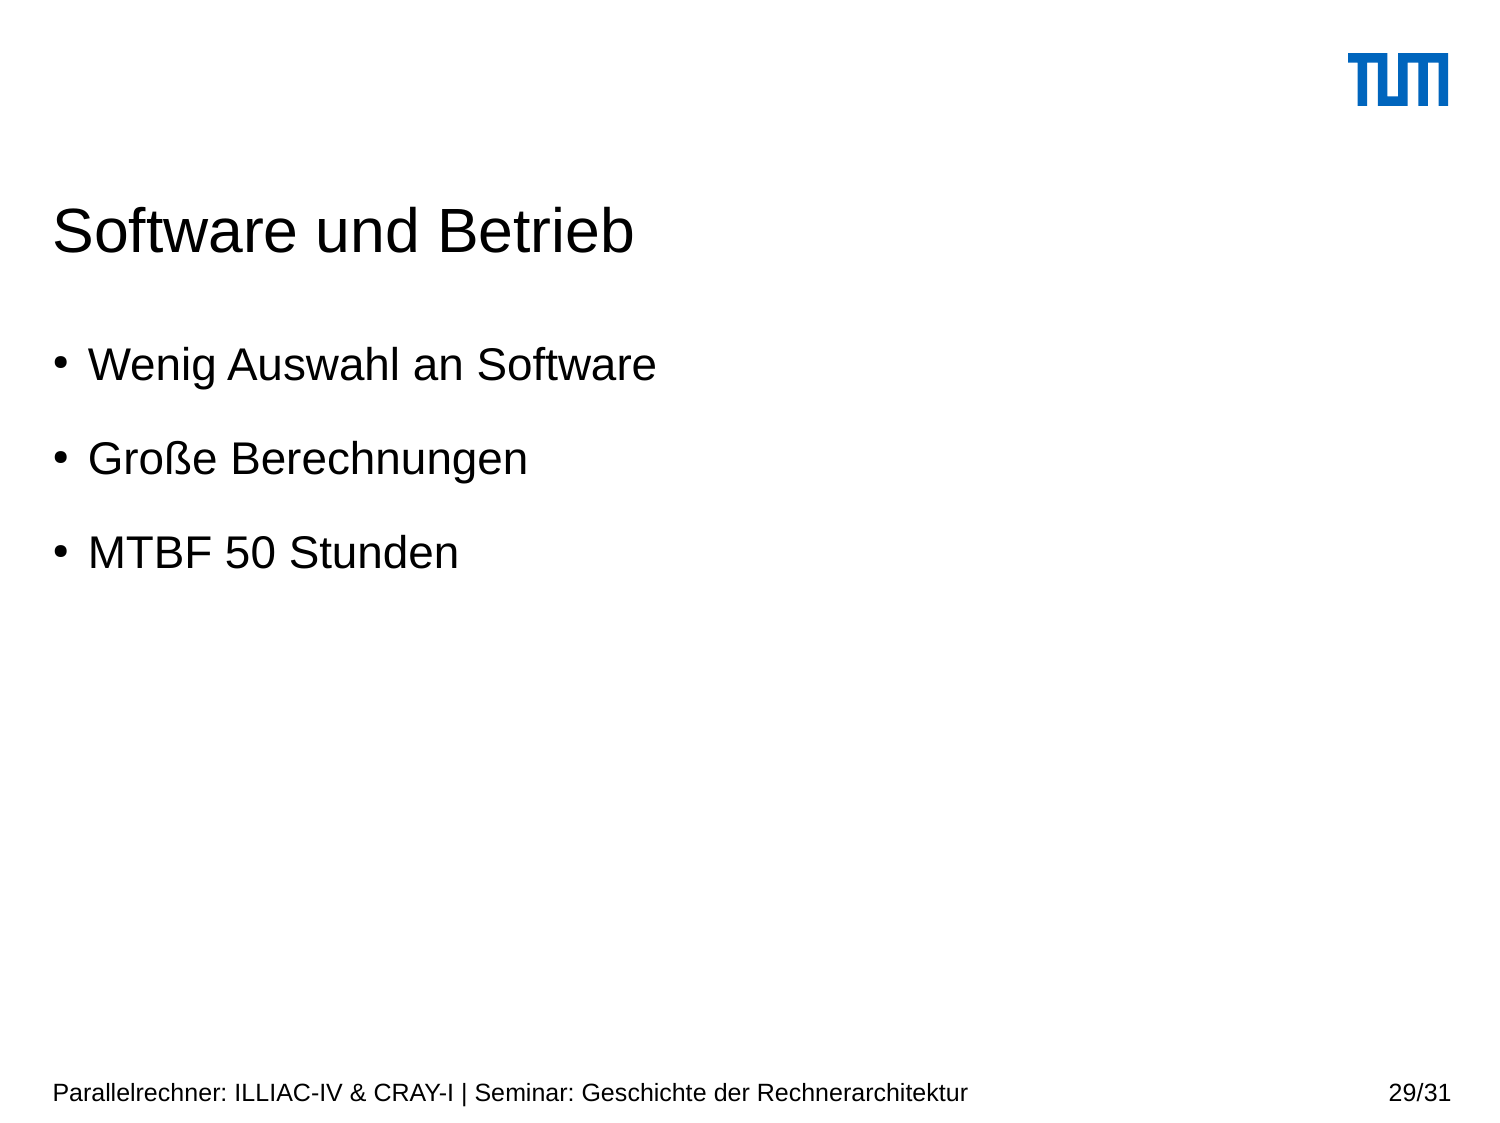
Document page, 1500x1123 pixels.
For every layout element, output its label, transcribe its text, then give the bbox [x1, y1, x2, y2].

list Wenig Auswahl an Software Große Berechnungen MTBF 50 Stunden [52, 330, 1453, 1105]
title Software und Betrieb [52, 199, 1453, 262]
